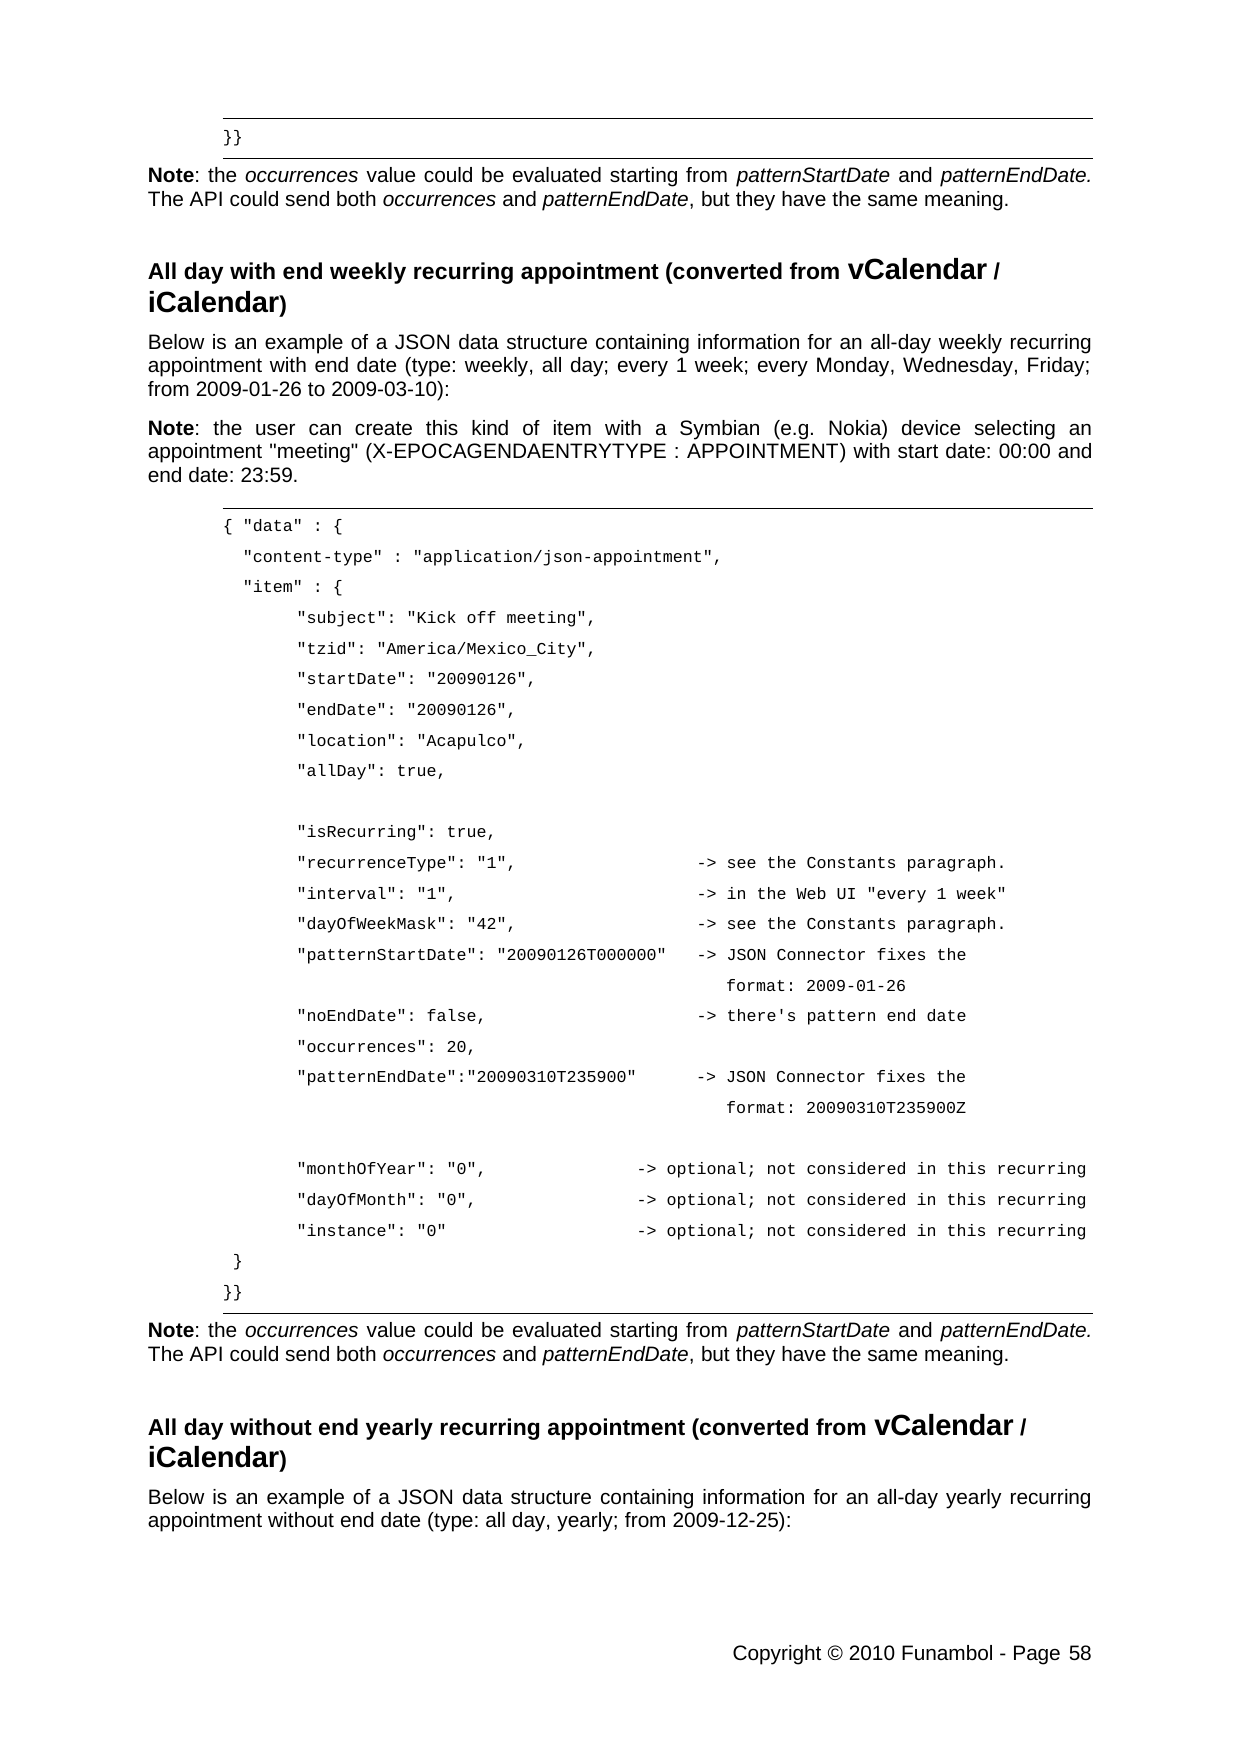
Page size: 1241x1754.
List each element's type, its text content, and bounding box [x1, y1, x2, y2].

text "instance": "0" -> optional; not considered in this recurring [223, 1212, 1093, 1241]
text }} [223, 119, 1093, 158]
text "item" : { [223, 569, 1093, 598]
text Below is an example of a JSON data structure containing information for an all-day weekly recurring appointment with end date (type: weekly, all day; every 1 week; every Monday, Wednesday, Friday; from 2009-01-26 to 2009-03-10): [148, 330, 1093, 401]
text "recurrenceType": "1", -> see the Constants paragraph. [223, 844, 1093, 873]
text "dayOfWeekMask": "42", -> see the Constants paragraph. [223, 906, 1093, 935]
text "patternStartDate": "20090126T000000" -> JSON Connector fixes the [223, 936, 1093, 965]
text "isRecurring": true, [223, 814, 1093, 843]
text format: 2009-01-26 [223, 967, 1093, 996]
text "patternEndDate":"20090310T235900" -> JSON Connector fixes the [223, 1059, 1093, 1088]
text "tzid": "America/Mexico_City", [223, 630, 1093, 659]
text "content-type" : "application/json-appointment", [223, 538, 1093, 567]
text "occurrences": 20, [223, 1028, 1093, 1057]
text "location": "Acapulco", [223, 722, 1093, 751]
text "noEndDate": false, -> there's pattern end date [223, 998, 1093, 1027]
text }} [223, 1273, 1093, 1313]
text { "data" : { [223, 509, 1093, 537]
text } [223, 1243, 1093, 1272]
text All day without end yearly recurring appointment (converted from vCalendar / iCalendar) [148, 1408, 1093, 1473]
text "allDay": true, [223, 753, 1093, 782]
text "subject": "Kick off meeting", [223, 599, 1093, 628]
text All day with end weekly recurring appointment (converted from vCalendar / iCalendar) [148, 253, 1093, 318]
text "endDate": "20090126", [223, 691, 1093, 720]
text format: 20090310T235900Z [223, 1089, 1093, 1118]
text Note: the occurrences value could be evaluated starting from patternStartDate and patternEndDate. The API could send both occurrences and patternEndDate, but they have the same meaning. [148, 164, 1093, 211]
text "startDate": "20090126", [223, 661, 1093, 690]
text Note: the occurrences value could be evaluated starting from patternStartDate and patternEndDate. The API could send both occurrences and patternEndDate, but they have the same meaning. [148, 1319, 1093, 1366]
text Note: the user can create this kind of item with a Symbian (e.g. Nokia) device selecting an appointment "meeting" (X-EPOCAGENDAENTRYTYPE : APPOINTMENT) with start date: 00:00 and end date: 23:59. [148, 416, 1093, 487]
text "dayOfMonth": "0", -> optional; not considered in this recurring [223, 1181, 1093, 1210]
text "interval": "1", -> in the Web UI "every 1 week" [223, 875, 1093, 904]
text Below is an example of a JSON data structure containing information for an all-day yearly recurring appointment without end date (type: all day, yearly; from 2009-12-25): [148, 1485, 1093, 1532]
text "monthOfYear": "0", -> optional; not considered in this recurring [223, 1151, 1093, 1180]
